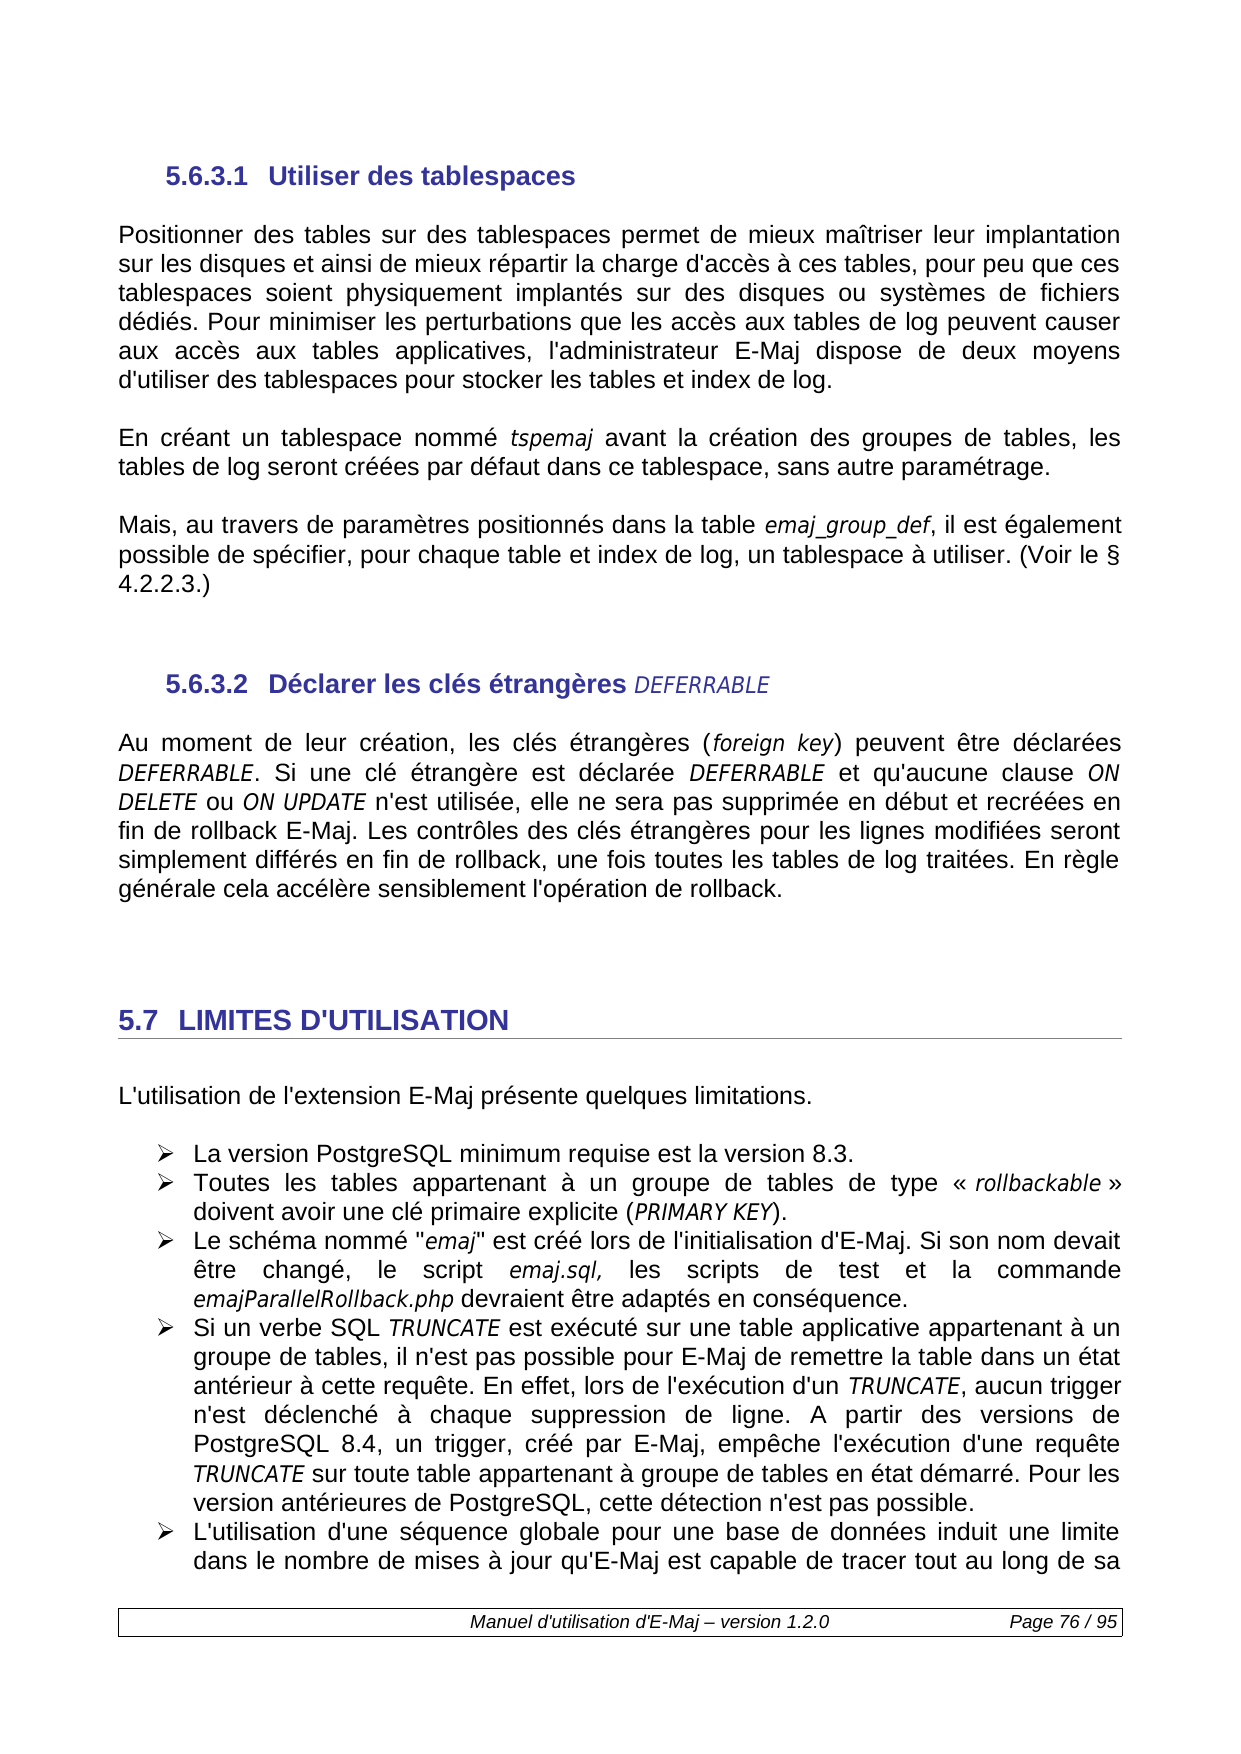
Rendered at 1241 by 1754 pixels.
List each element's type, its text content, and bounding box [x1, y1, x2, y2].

text Mais, au travers de paramètres positionnés dans la table emaj_group_def, il est également possible de spécifier, pour chaque table et index de log, un tablespace à utiliser. (Voir le § 4.2.2.3.) [118, 510, 1122, 598]
text Au moment de leur création, les clés étrangères (foreign key) peuvent être déclarées DEFERRABLE. Si une clé étrangère est déclarée DEFERRABLE et qu'aucune clause ON DELETE ou ON UPDATE n'est utilisée, elle ne sera pas supprimée en début et recréées en fin de rollback E-Maj. Les contrôles des clés étrangères pour les lignes modifiées seront simplement différés en fin de rollback, une fois toutes les tables de log traitées. En règle générale cela accélère sensiblement l'opération de rollback. [118, 728, 1122, 903]
list Le schéma nommé "emaj" est créé lors de l'initialisation d'E-Maj. Si son nom devait être changé, le script emaj.sql, les scripts de test et la commande emajParallelRollback.php devraient être adaptés en conséquence. [156, 1226, 1122, 1313]
list Si un verbe SQL TRUNCATE est exécuté sur une table applicative appartenant à un groupe de tables, il n'est pas possible pour E-Maj de remettre la table dans un état antérieur à cette requête. En effet, lors de l'exécution d'un TRUNCATE, aucun trigger n'est déclenché à chaque suppression de ligne. A partir des versions de PostgreSQL 8.4, un trigger, créé par E-Maj, empêche l'exécution d'une requête TRUNCATE sur toute table appartenant à groupe de tables en état démarré. Pour les version antérieures de PostgreSQL, cette détection n'est pas possible. [156, 1313, 1122, 1517]
list La version PostgreSQL minimum requise est la version 8.3. [156, 1139, 1122, 1168]
subtitle Déclarer les clés étrangères DEFERRABLE [165, 668, 1122, 699]
subtitle Limites d'utilisation [118, 1002, 1122, 1038]
list L'utilisation d'une séquence globale pour une base de données induit une limite dans le nombre de mises à jour qu'E-Maj est capable de tracer tout au long de sa [156, 1517, 1122, 1575]
text L'utilisation de l'extension E-Maj présente quelques limitations. [118, 1081, 1122, 1110]
text Positionner des tables sur des tablespaces permet de mieux maîtriser leur implantation sur les disques et ainsi de mieux répartir la charge d'accès à ces tables, pour peu que ces tablespaces soient physiquement implantés sur des disques ou systèmes de fichiers dédiés. Pour minimiser les perturbations que les accès aux tables de log peuvent causer aux accès aux tables applicatives, l'administrateur E-Maj dispose de deux moyens d'utiliser des tablespaces pour stocker les tables et index de log. [118, 220, 1122, 394]
text En créant un tablespace nommé tspemaj avant la création des groupes de tables, les tables de log seront créées par défaut dans ce tablespace, sans autre paramétrage. [118, 423, 1122, 481]
subtitle Utiliser des tablespaces [165, 160, 1122, 191]
list Toutes les tables appartenant à un groupe de tables de type « rollbackable » doivent avoir une clé primaire explicite (PRIMARY KEY). [156, 1168, 1122, 1226]
